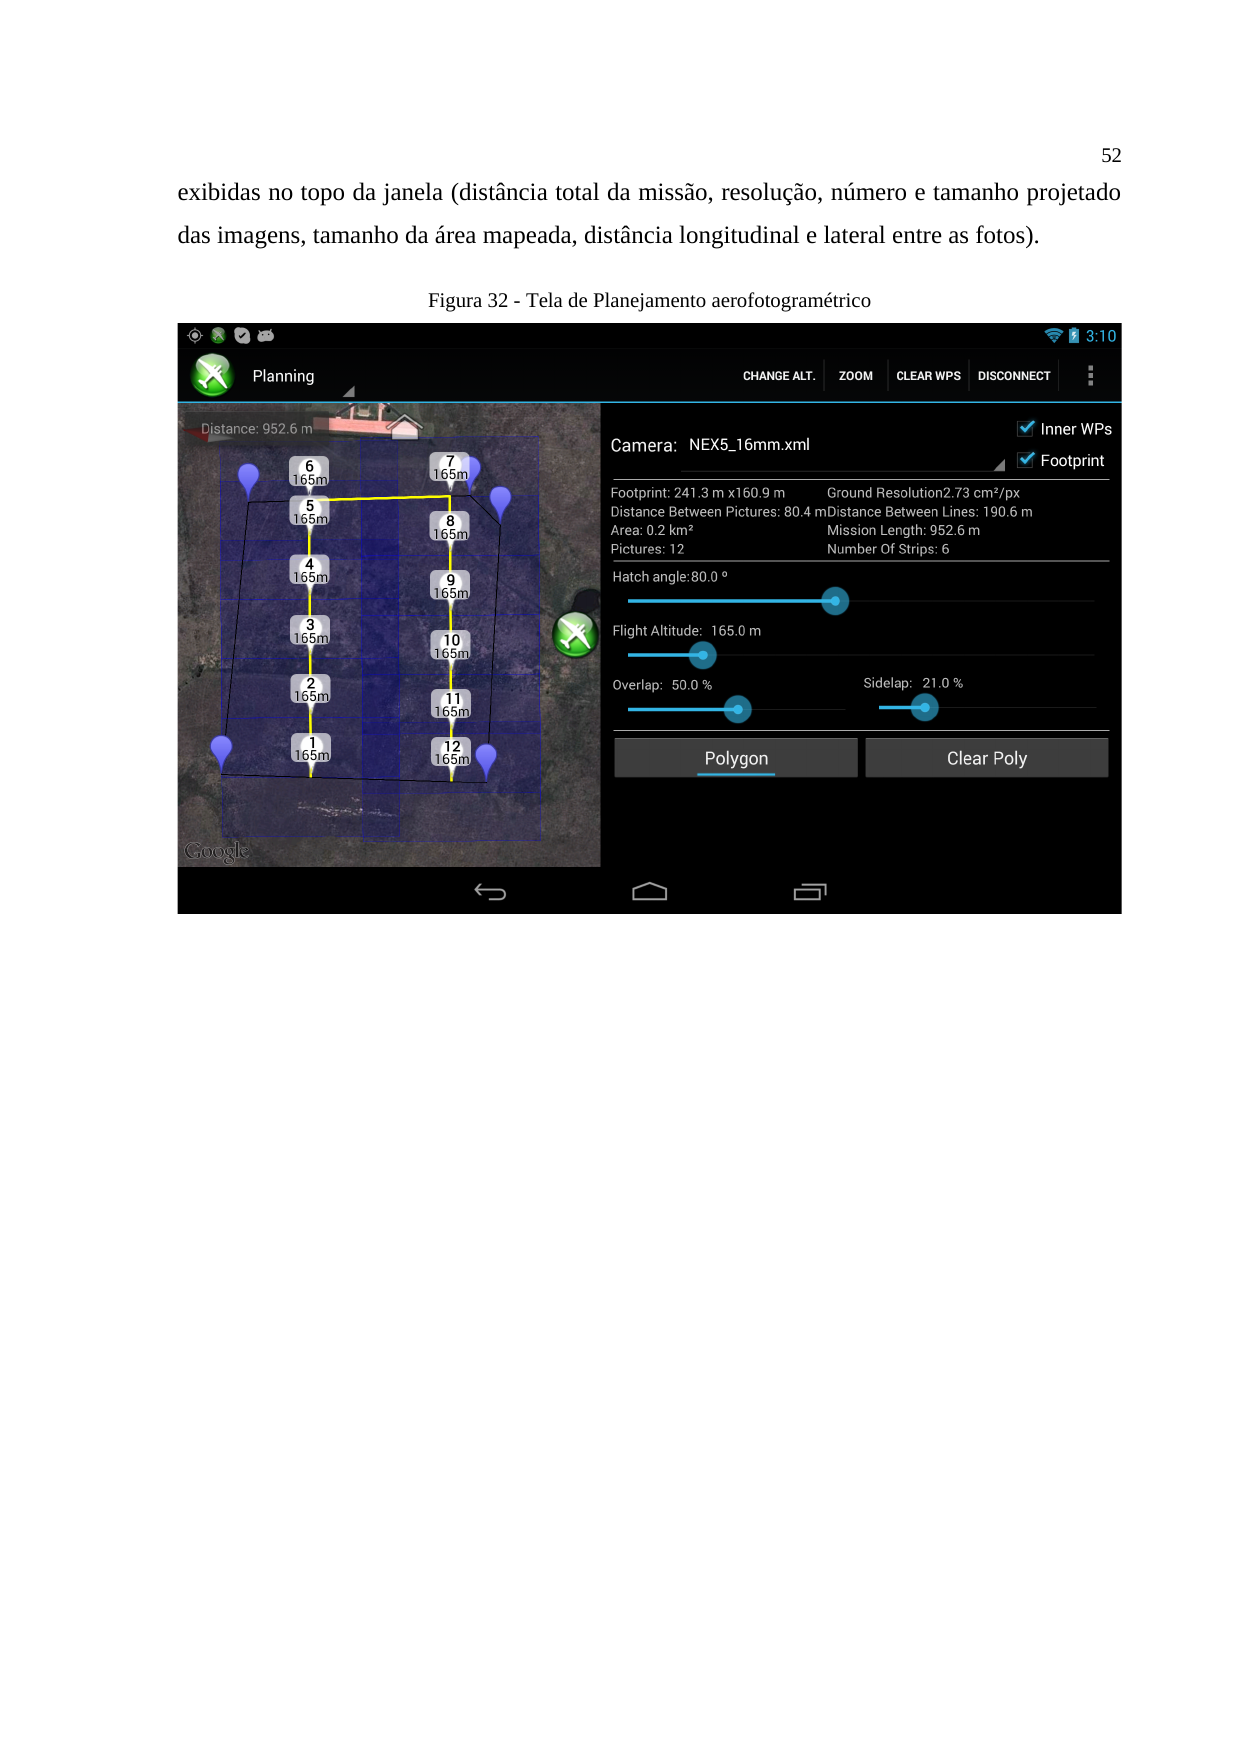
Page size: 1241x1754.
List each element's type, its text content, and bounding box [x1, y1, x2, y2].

picture [177, 323, 1122, 914]
list Tela de Planejamento aerofotogramétrico [177, 287, 1122, 312]
text exibidas no topo da janela (distância total da missão, resolução, número e tamanho projetado das imagens, tamanho da área mapeada, distância longitudinal e lateral entre as fotos). [177, 177, 1122, 249]
